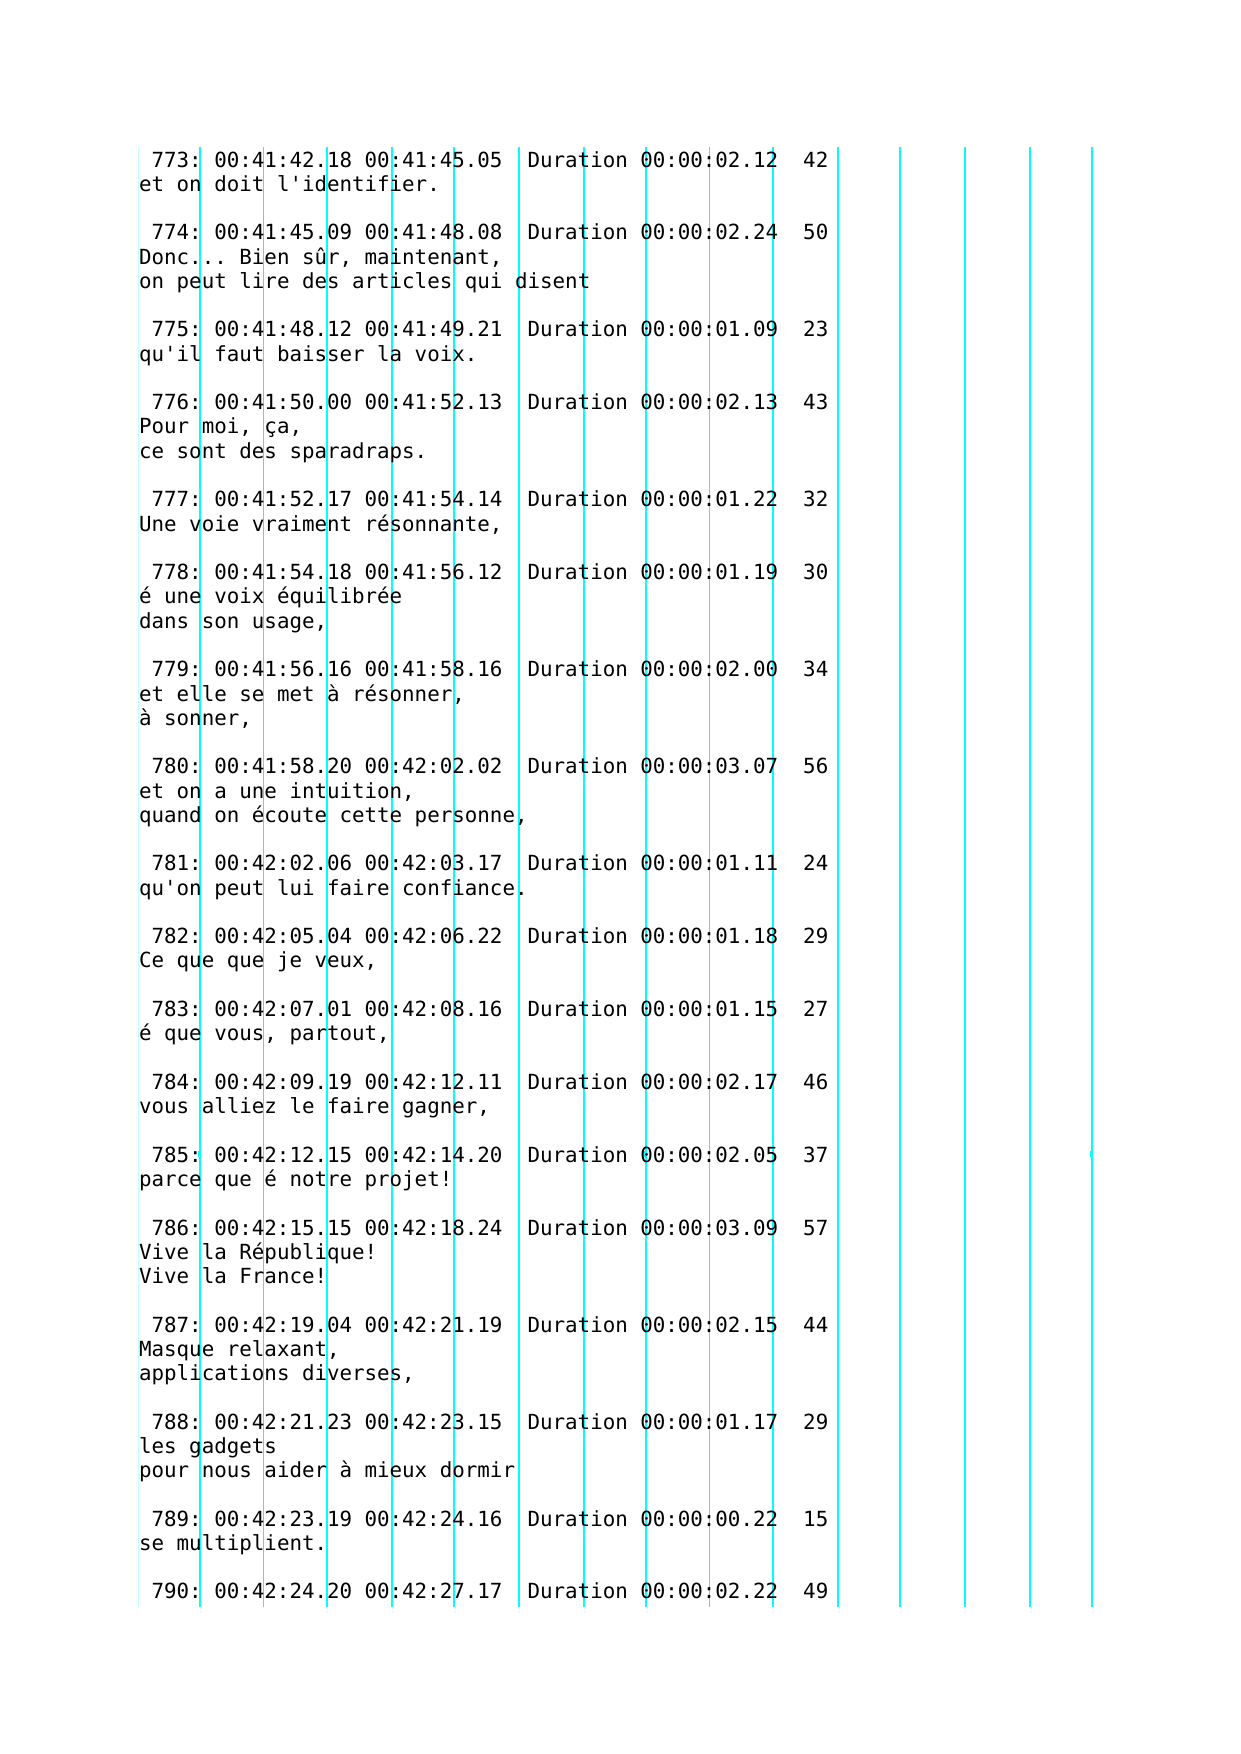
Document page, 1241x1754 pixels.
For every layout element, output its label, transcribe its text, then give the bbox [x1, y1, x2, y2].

text 784: 00:42:09.19 00:42:12.11 Duration 00:00:02.17 46 [139, 1070, 1101, 1094]
text et on a une intuition, [139, 779, 1101, 803]
text 789: 00:42:23.19 00:42:24.16 Duration 00:00:00.22 15 [139, 1507, 1101, 1531]
text qu'il faut baisser la voix. [139, 342, 1101, 366]
text 773: 00:41:42.18 00:41:45.05 Duration 00:00:02.12 42 [139, 148, 1101, 172]
text parce que é notre projet! [139, 1167, 1101, 1191]
text on peut lire des articles qui disent [139, 269, 1101, 293]
text 785: 00:42:12.15 00:42:14.20 Duration 00:00:02.05 37 [139, 1143, 1101, 1167]
text dans son usage, [139, 609, 1101, 633]
text Masque relaxant, [139, 1337, 1101, 1361]
text 777: 00:41:52.17 00:41:54.14 Duration 00:00:01.22 32 [139, 487, 1101, 512]
text 774: 00:41:45.09 00:41:48.08 Duration 00:00:02.24 50 [139, 220, 1101, 245]
text Vive la République! [139, 1240, 1101, 1264]
text 786: 00:42:15.15 00:42:18.24 Duration 00:00:03.09 57 [139, 1216, 1101, 1240]
text 781: 00:42:02.06 00:42:03.17 Duration 00:00:01.11 24 [139, 851, 1101, 876]
text ce sont des sparadraps. [139, 439, 1101, 463]
text 783: 00:42:07.01 00:42:08.16 Duration 00:00:01.15 27 [139, 997, 1101, 1021]
text Une voie vraiment résonnante, [139, 512, 1101, 536]
text pour nous aider à mieux dormir [139, 1458, 1101, 1482]
picture [138, 147, 1102, 1607]
text 788: 00:42:21.23 00:42:23.15 Duration 00:00:01.17 29 [139, 1410, 1101, 1434]
text Pour moi, ça, [139, 414, 1101, 439]
text é une voix équilibrée [139, 584, 1101, 609]
text 775: 00:41:48.12 00:41:49.21 Duration 00:00:01.09 23 [139, 317, 1101, 342]
text applications diverses, [139, 1361, 1101, 1385]
text quand on écoute cette personne, [139, 803, 1101, 827]
text 782: 00:42:05.04 00:42:06.22 Duration 00:00:01.18 29 [139, 924, 1101, 948]
text Ce que que je veux, [139, 948, 1101, 973]
text 778: 00:41:54.18 00:41:56.12 Duration 00:00:01.19 30 [139, 560, 1101, 584]
text se multiplient. [139, 1531, 1101, 1555]
text à sonner, [139, 706, 1101, 730]
text et on doit l'identifier. [139, 172, 1101, 196]
text Vive la France! [139, 1264, 1101, 1288]
text 776: 00:41:50.00 00:41:52.13 Duration 00:00:02.13 43 [139, 390, 1101, 414]
text 787: 00:42:19.04 00:42:21.19 Duration 00:00:02.15 44 [139, 1313, 1101, 1337]
text et elle se met à résonner, [139, 682, 1101, 706]
text Donc... Bien sûr, maintenant, [139, 245, 1101, 269]
text qu'on peut lui faire confiance. [139, 876, 1101, 900]
text 780: 00:41:58.20 00:42:02.02 Duration 00:00:03.07 56 [139, 754, 1101, 779]
text é que vous, partout, [139, 1021, 1101, 1046]
text 790: 00:42:24.20 00:42:27.17 Duration 00:00:02.22 49 [139, 1579, 1101, 1604]
text 779: 00:41:56.16 00:41:58.16 Duration 00:00:02.00 34 [139, 657, 1101, 682]
text les gadgets [139, 1434, 1101, 1458]
text vous alliez le faire gagner, [139, 1094, 1101, 1118]
